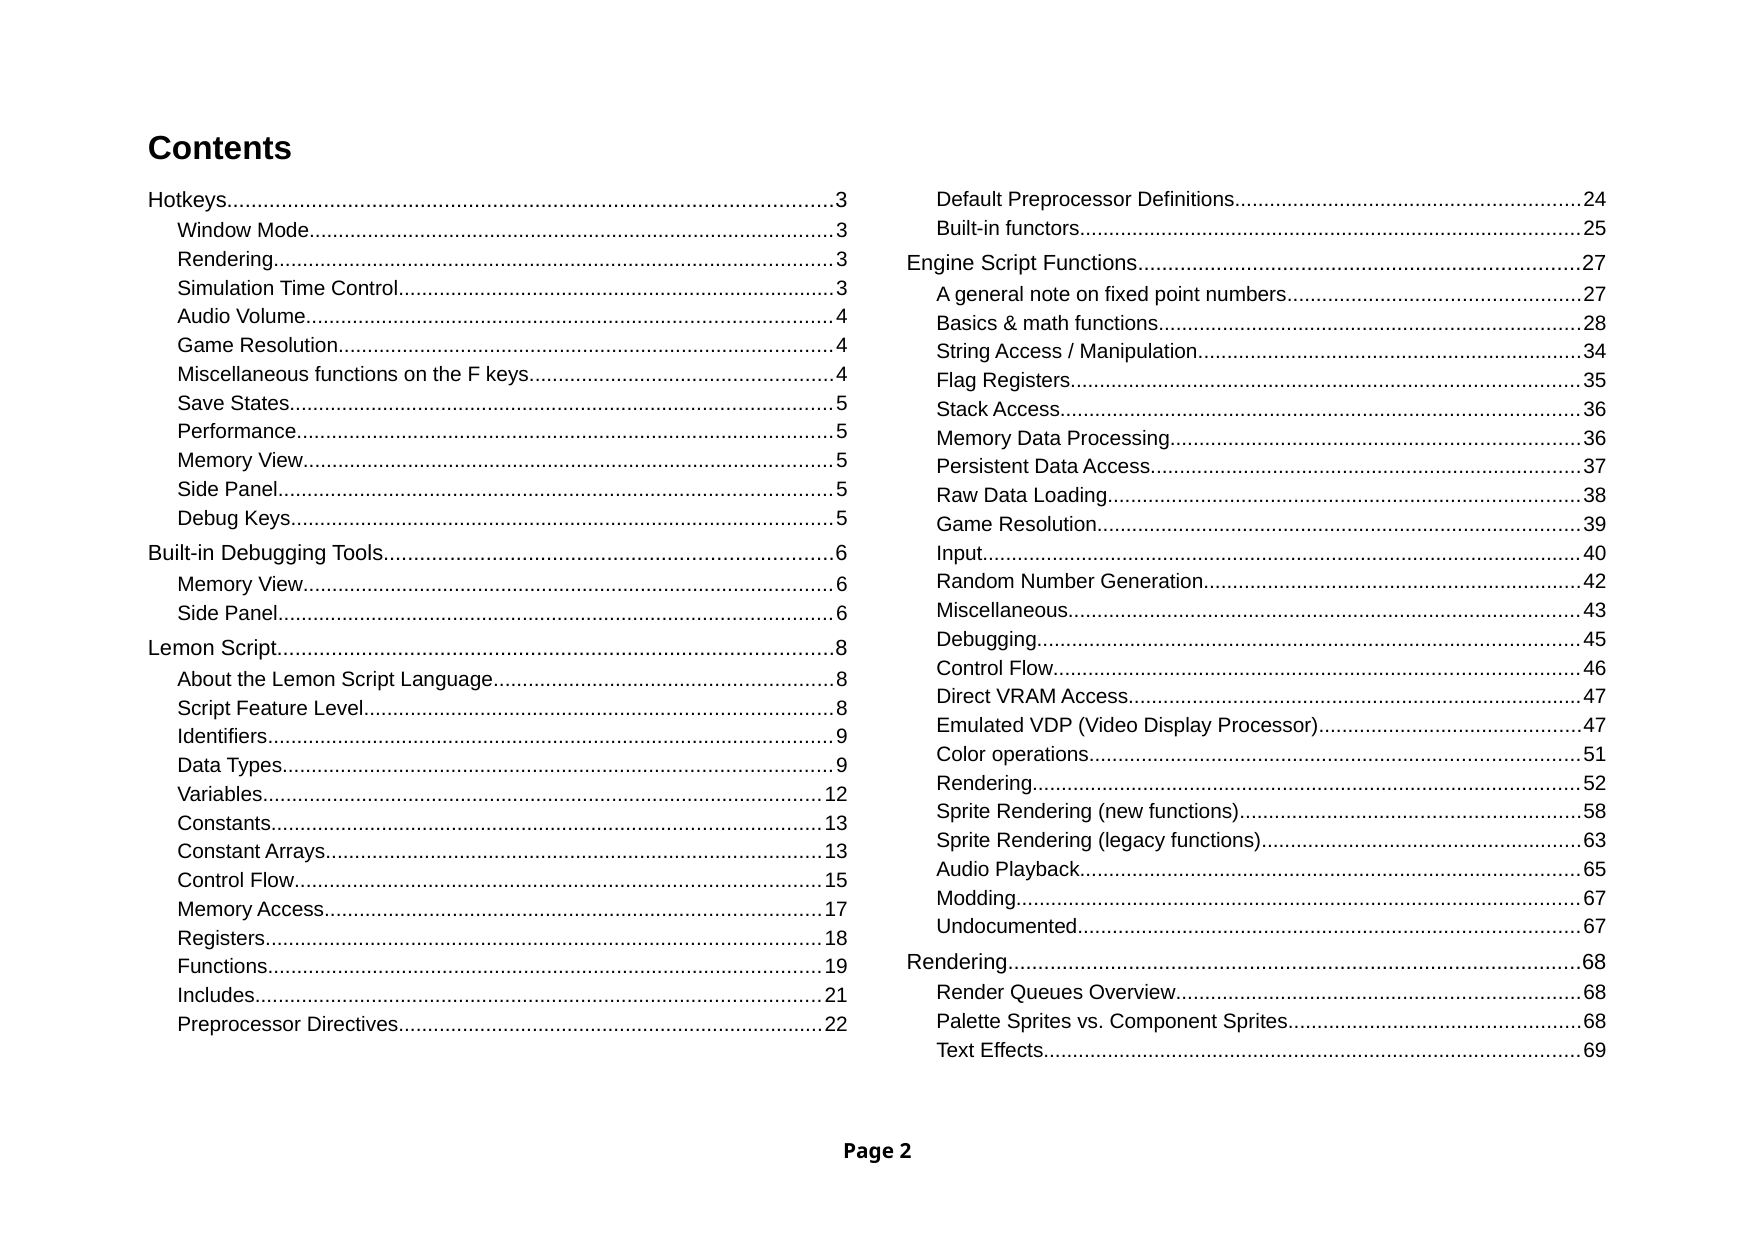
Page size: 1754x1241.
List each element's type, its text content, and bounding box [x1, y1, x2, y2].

text Miscellaneous 43 [936, 598, 1606, 622]
text Control Flow 46 [936, 655, 1606, 679]
text Input 40 [936, 540, 1606, 564]
text Performance 5 [177, 419, 847, 443]
text Flag Registers 35 [936, 368, 1606, 392]
text Side Panel 5 [177, 477, 847, 501]
text Memory View 6 [177, 572, 847, 596]
text Rendering 68 [906, 949, 1606, 974]
text Functions 19 [177, 954, 847, 978]
text Variables 12 [177, 782, 847, 806]
text Built-in functors 25 [936, 215, 1606, 239]
text Raw Data Loading 38 [936, 483, 1606, 507]
text Lemon Script 8 [148, 635, 847, 660]
text Game Resolution 39 [936, 512, 1606, 536]
text Color operations 51 [936, 742, 1606, 766]
text Constants 13 [177, 810, 847, 834]
text Debug Keys 5 [177, 506, 847, 529]
text Script Feature Level 8 [177, 695, 847, 719]
text Audio Volume 4 [177, 304, 847, 328]
text Memory View 5 [177, 448, 847, 472]
text Simulation Time Control 3 [177, 276, 847, 299]
text Sprite Rendering (new functions) 58 [936, 799, 1606, 823]
text Persistent Data Access 37 [936, 454, 1606, 478]
text Memory Data Processing 36 [936, 425, 1606, 449]
text Data Types 9 [177, 753, 847, 777]
text Includes 21 [177, 983, 847, 1007]
text String Access / Manipulation 34 [936, 339, 1606, 363]
text Direct VRAM Access 47 [936, 684, 1606, 708]
text Side Panel 6 [177, 601, 847, 624]
text Built-in Debugging Tools 6 [148, 540, 847, 566]
text Random Number Generation 42 [936, 569, 1606, 593]
text Render Queues Overview 68 [936, 980, 1606, 1004]
text Sprite Rendering (legacy functions) 63 [936, 828, 1606, 852]
text Default Preprocessor Definitions 24 [936, 187, 1606, 211]
text Preprocessor Directives 22 [177, 1012, 847, 1036]
text Audio Playback 65 [936, 857, 1606, 881]
text Memory Access 17 [177, 897, 847, 921]
text Constant Arrays 13 [177, 839, 847, 863]
text Registers 18 [177, 925, 847, 949]
text Basics & math functions 28 [936, 310, 1606, 334]
text Emulated VDP (Video Display Processor) 47 [936, 713, 1606, 737]
text Window Mode 3 [177, 218, 847, 242]
text Miscellaneous functions on the F keys 4 [177, 362, 847, 386]
subtitle Contents [148, 128, 1606, 167]
text Identifiers 9 [177, 724, 847, 748]
text Hotkeys 3 [148, 187, 847, 212]
text Modding 67 [936, 885, 1606, 909]
text Rendering 3 [177, 247, 847, 271]
text Undocumented 67 [936, 914, 1606, 938]
text Game Resolution 4 [177, 333, 847, 357]
text About the Lemon Script Language 8 [177, 667, 847, 691]
text Text Effects 69 [936, 1038, 1606, 1062]
text Engine Script Functions 27 [906, 250, 1606, 275]
text Stack Access 36 [936, 397, 1606, 421]
text Save States 5 [177, 391, 847, 414]
text Control Flow 15 [177, 868, 847, 892]
text Palette Sprites vs. Component Sprites 68 [936, 1009, 1606, 1033]
text Rendering 52 [936, 770, 1606, 794]
text Debugging 45 [936, 627, 1606, 651]
text A general note on fixed point numbers 27 [936, 282, 1606, 306]
